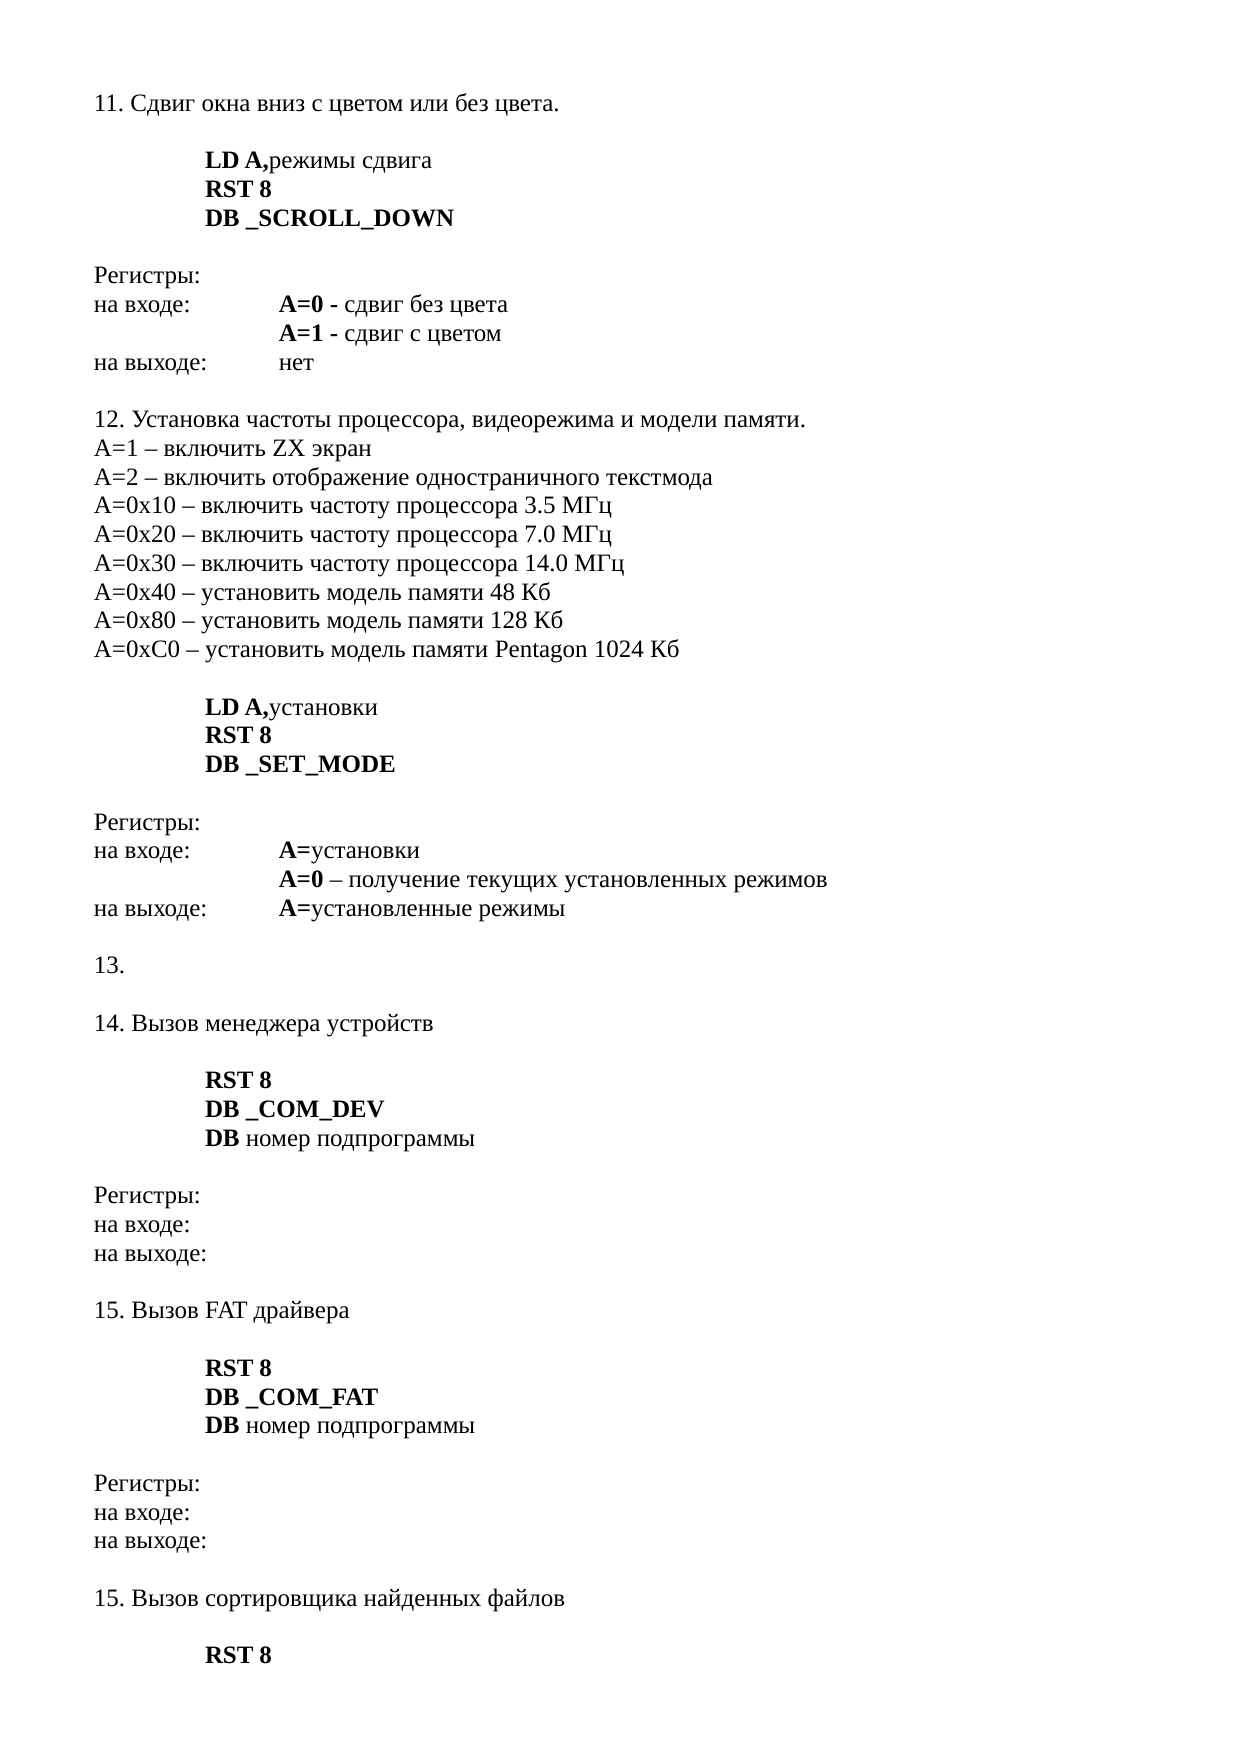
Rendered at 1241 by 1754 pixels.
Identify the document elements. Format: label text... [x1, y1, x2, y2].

text на входе: [57, 1209, 1176, 1238]
text A=0x10 – включить частоту процессора 3.5 МГц [57, 491, 1176, 519]
text 11. Сдвиг окна вниз с цветом или без цвета. [57, 88, 1176, 117]
text 14. Вызов менеджера устройств [57, 1008, 1176, 1037]
text LD A,режимы сдвига [57, 146, 1176, 174]
text на выходе: нет [57, 347, 1176, 376]
text DB номер подпрограммы [57, 1411, 1176, 1439]
text на выходе: [57, 1526, 1176, 1554]
text DB номер подпрограммы [57, 1123, 1176, 1152]
text A=2 – включить отображение одностраничного текстмода [57, 462, 1176, 491]
text LD A,установки [57, 692, 1176, 721]
text DB _SET_MODE [57, 749, 1176, 778]
text RST 8 [57, 721, 1176, 749]
text RST 8 [57, 1066, 1176, 1094]
text A=0x40 – установить модель памяти 48 Кб [57, 577, 1176, 606]
text 15. Вызов FAT драйвера [57, 1296, 1176, 1324]
text Регистры: [57, 807, 1176, 836]
text DB _COM_DEV [57, 1094, 1176, 1123]
text на выходе: [57, 1238, 1176, 1267]
text Регистры: [57, 1468, 1176, 1497]
text на входе: A=установки [57, 836, 1176, 864]
text Регистры: [57, 1181, 1176, 1209]
text Регистры: [57, 261, 1176, 289]
text 15. Вызов сортировщика найденных файлов [57, 1583, 1176, 1612]
text 12. Установка частоты процессора, видеорежима и модели памяти. [57, 404, 1176, 433]
text на выходе: A=установленные режимы [57, 893, 1176, 922]
text A=0xC0 – установить модель памяти Pentagon 1024 Кб [57, 634, 1176, 663]
text на входе: [57, 1497, 1176, 1526]
text A=0x80 – установить модель памяти 128 Кб [57, 606, 1176, 634]
text A=0x20 – включить частоту процессора 7.0 МГц [57, 519, 1176, 548]
text RST 8 [57, 1353, 1176, 1382]
text 13. [57, 951, 1176, 979]
text RST 8 [57, 1641, 1176, 1669]
text A=1 – включить ZX экран [57, 433, 1176, 462]
text DB _SCROLL_DOWN [57, 203, 1176, 232]
text RST 8 [57, 174, 1176, 203]
text A=0x30 – включить частоту процессора 14.0 МГц [57, 548, 1176, 577]
text на входе: A=0 - сдвиг без цвета [57, 289, 1176, 318]
text A=1 - сдвиг с цветом [57, 318, 1176, 347]
text A=0 – получение текущих установленных режимов [57, 864, 1176, 893]
text DB _COM_FAT [57, 1382, 1176, 1411]
